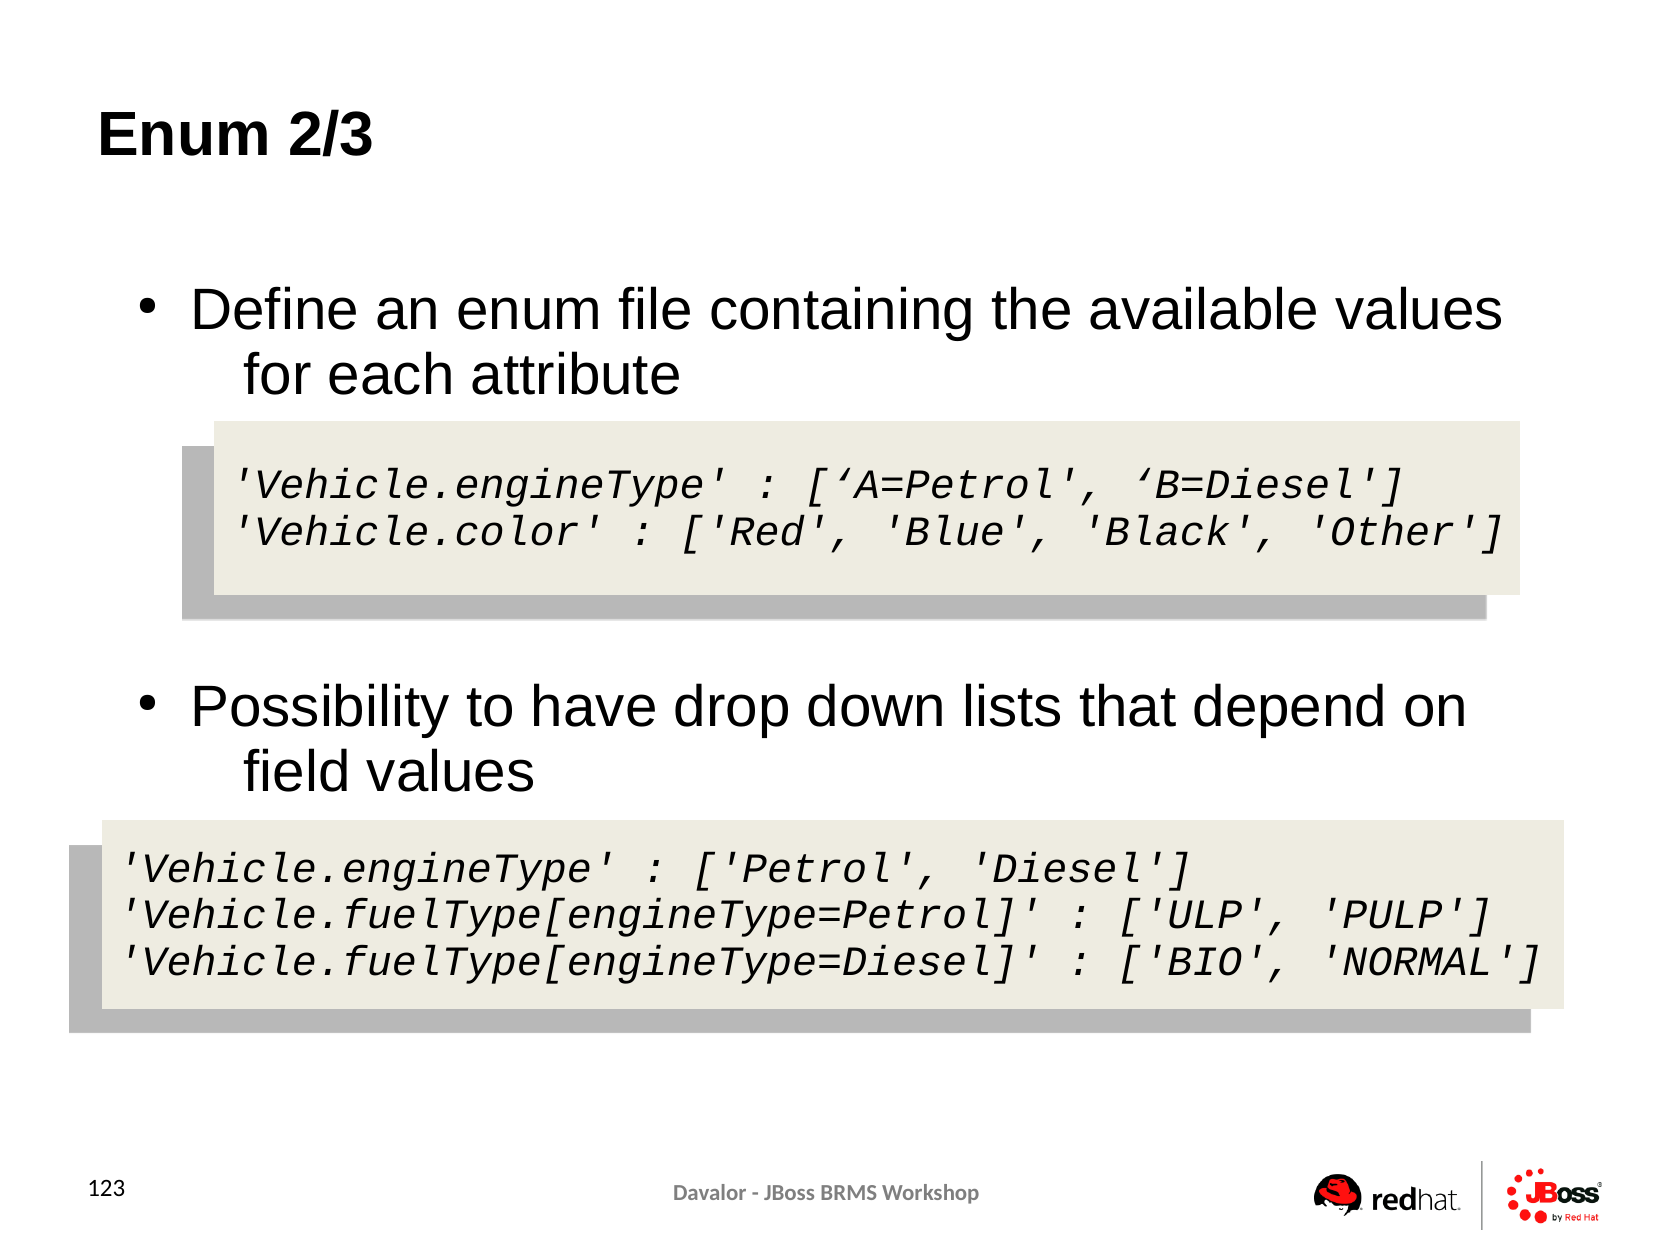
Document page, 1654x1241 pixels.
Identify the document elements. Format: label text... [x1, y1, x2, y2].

text_box 'Vehicle.engineType' : [‘A=Petrol', ‘B=Diesel'] 'Vehicle.color' : ['Red', 'Blue', 'Black', 'Other'] [214, 421, 1520, 595]
title Enum 2/3 [82, 95, 1571, 226]
text_box 'Vehicle.engineType' : ['Petrol', 'Diesel'] 'Vehicle.fuelType[engineType=Petrol]' : ['ULP', 'PULP'] 'Vehicle.fuelType[engineType=Diesel]' : ['BIO', 'NORMAL'] [102, 820, 1564, 1009]
list Define an enum file containing the available values for each attribute Possibility to have drop down lists that depend on field values [86, 270, 1576, 1108]
picture [1314, 1161, 1602, 1230]
